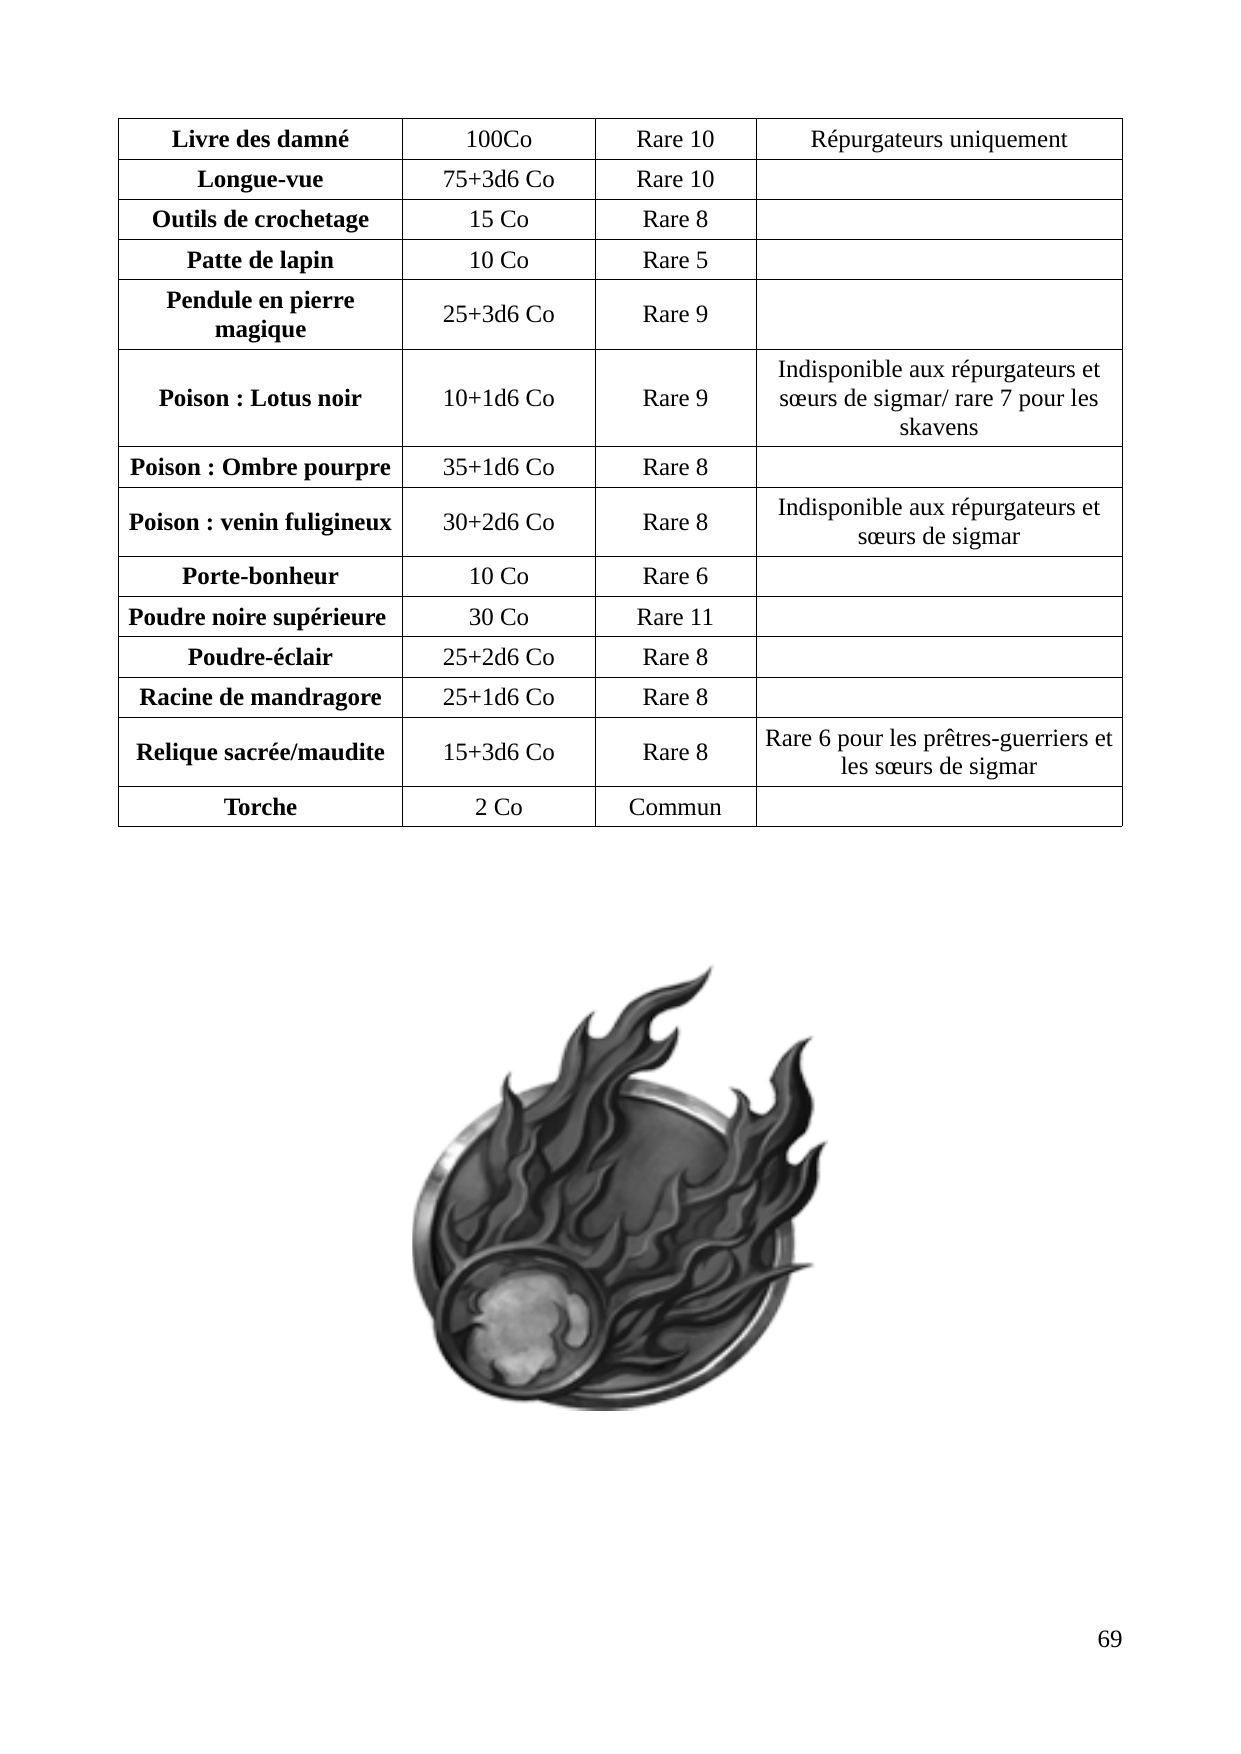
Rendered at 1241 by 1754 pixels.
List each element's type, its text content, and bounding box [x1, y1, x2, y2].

table_cell Livre des damné [119, 119, 402, 158]
table_cell Indisponible aux répurgateurs et sœurs de sigmar [757, 488, 1122, 556]
table_cell Poison : Ombre pourpre [119, 447, 402, 487]
table_cell Poison : venin fuligineux [119, 488, 402, 556]
table_cell Pendule en pierre magique [119, 280, 402, 348]
table_cell 15 Co [403, 200, 595, 239]
table_cell Rare 6 pour les prêtres-guerriers et les sœurs de sigmar [757, 718, 1122, 786]
table_cell 10 Co [403, 557, 595, 596]
table_cell Rare 9 [596, 280, 756, 348]
table_cell Rare 8 [596, 718, 756, 786]
table_cell Rare 10 [596, 119, 756, 158]
table_cell 2 Co [403, 787, 595, 826]
table_cell Commun [596, 787, 756, 826]
table_cell Répurgateurs uniquement [757, 119, 1122, 158]
table_cell 10+1d6 Co [403, 350, 595, 446]
table_cell Torche [119, 787, 402, 826]
table_cell 25+2d6 Co [403, 637, 595, 677]
table_cell [757, 200, 1122, 239]
table_cell Relique sacrée/maudite [119, 718, 402, 786]
table_cell 10 Co [403, 240, 595, 279]
table_cell [757, 678, 1122, 717]
table_cell 35+1d6 Co [403, 447, 595, 487]
table_cell 15+3d6 Co [403, 718, 595, 786]
table_cell Indisponible aux répurgateurs et sœurs de sigmar/ rare 7 pour les skavens [757, 350, 1122, 446]
table_cell Rare 6 [596, 557, 756, 596]
table_cell [757, 160, 1122, 199]
table_cell [757, 447, 1122, 487]
table_cell Poudre-éclair [119, 637, 402, 677]
table_cell Racine de mandragore [119, 678, 402, 717]
table_cell 100Co [403, 119, 595, 158]
table_cell Rare 11 [596, 597, 756, 636]
table_cell Outils de crochetage [119, 200, 402, 239]
table_cell [757, 280, 1122, 348]
table_cell Patte de lapin [119, 240, 402, 279]
table_cell 30+2d6 Co [403, 488, 595, 556]
table_cell 25+1d6 Co [403, 678, 595, 717]
table_cell 75+3d6 Co [403, 160, 595, 199]
table_cell Porte-bonheur [119, 557, 402, 596]
table_cell Rare 8 [596, 637, 756, 677]
table_cell Poison : Lotus noir [119, 350, 402, 446]
table_cell [757, 240, 1122, 279]
table_cell Rare 8 [596, 200, 756, 239]
table_cell Rare 9 [596, 350, 756, 446]
table_cell [757, 787, 1122, 826]
table_cell [757, 597, 1122, 636]
table_cell [757, 637, 1122, 677]
table_cell Rare 8 [596, 678, 756, 717]
table_cell Rare 8 [596, 447, 756, 487]
table_cell Rare 10 [596, 160, 756, 199]
table_cell [757, 557, 1122, 596]
table_cell Rare 8 [596, 488, 756, 556]
table_cell Rare 5 [596, 240, 756, 279]
table_cell 25+3d6 Co [403, 280, 595, 348]
table_cell Poudre noire supérieure [119, 597, 402, 636]
table_cell Longue-vue [119, 160, 402, 199]
table_cell 30 Co [403, 597, 595, 636]
